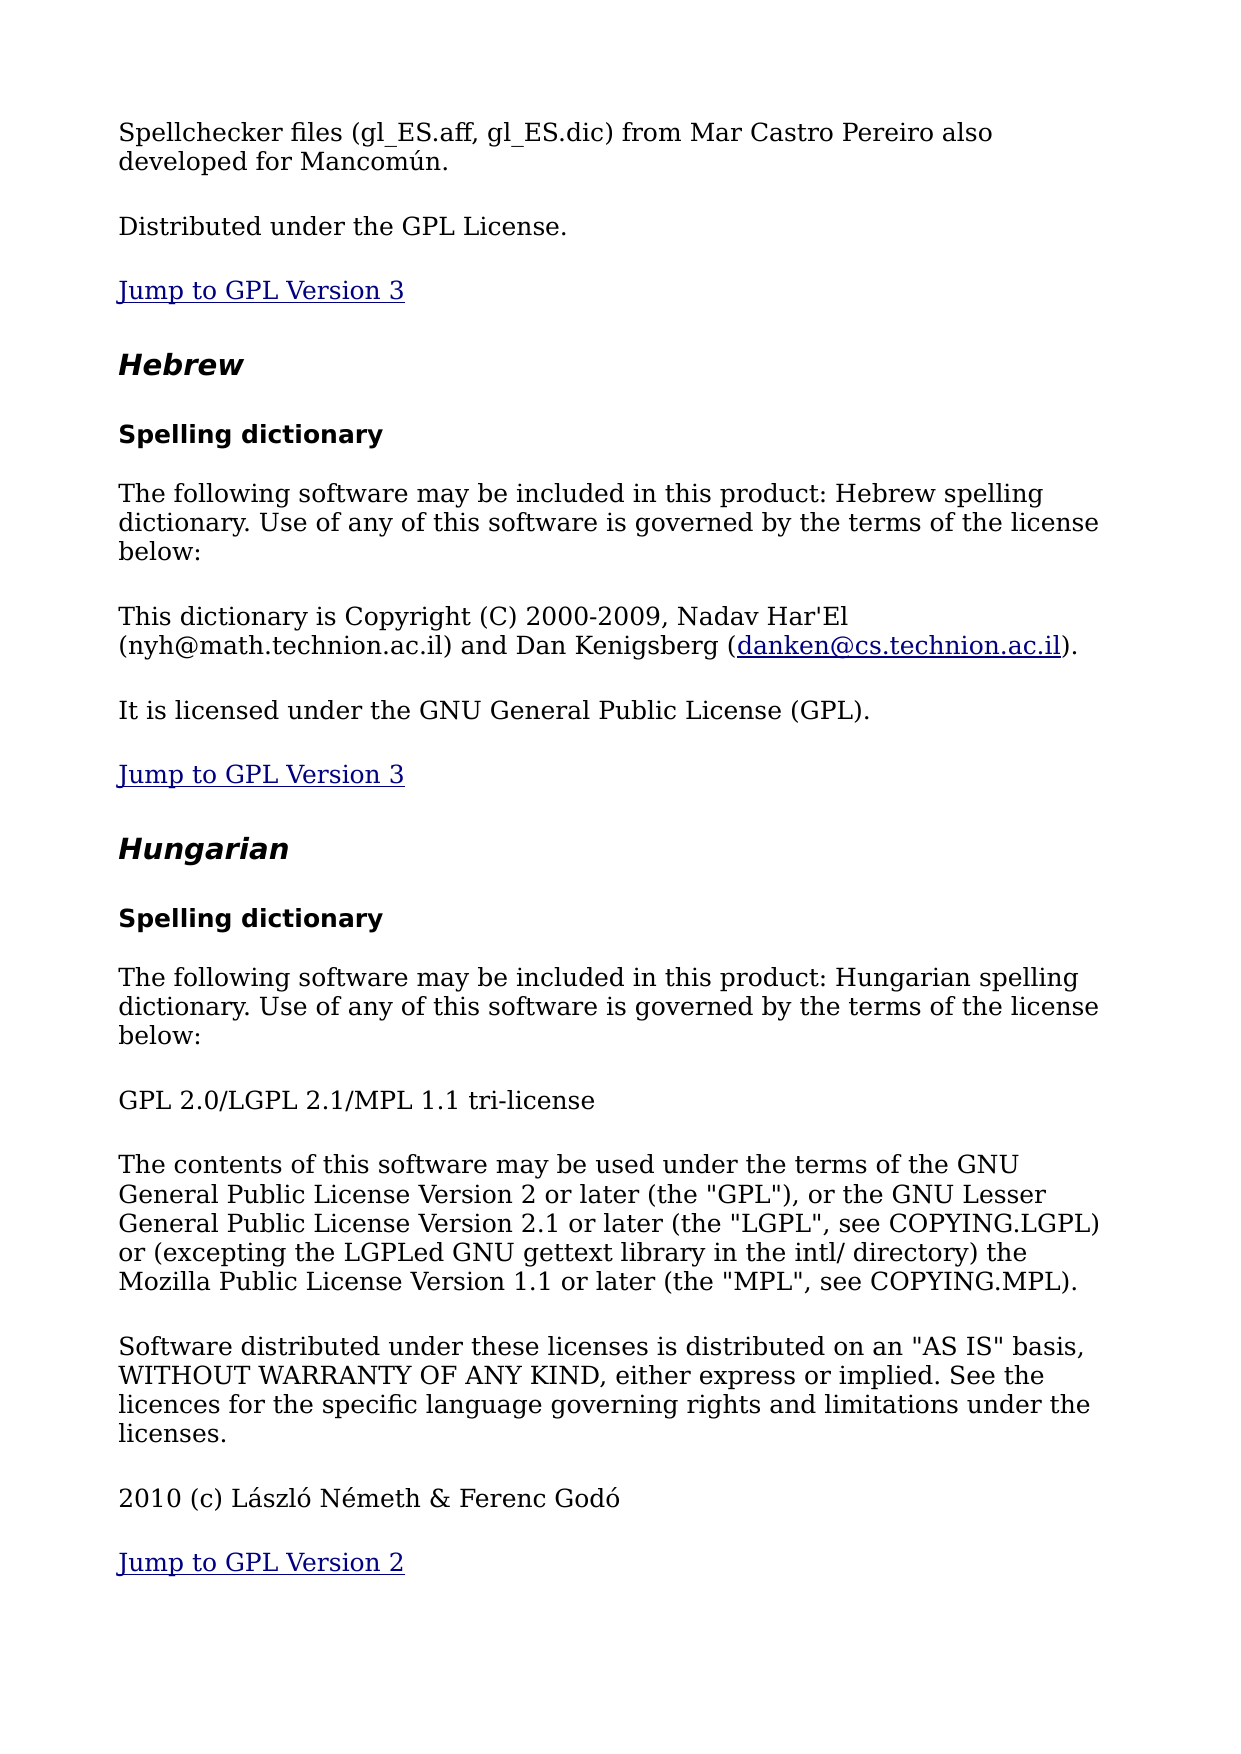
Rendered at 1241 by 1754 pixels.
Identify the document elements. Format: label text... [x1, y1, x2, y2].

subtitle Spelling dictionary [118, 420, 1122, 449]
text The following software may be included in this product: Hebrew spelling dictionary. Use of any of this software is governed by the terms of the license below: [118, 479, 1122, 567]
text Jump to GPL Version 3 [118, 276, 1122, 306]
text 2010 (c) László Németh & Ferenc Godó [118, 1484, 1122, 1513]
text GPL 2.0/LGPL 2.1/MPL 1.1 tri-license [118, 1086, 1122, 1115]
text Jump to GPL Version 3 [118, 760, 1122, 789]
text The contents of this software may be used under the terms of the GNU General Public License Version 2 or later (the "GPL"), or the GNU Lesser General Public License Version 2.1 or later (the "LGPL", see COPYING.LGPL) or (excepting the LGPLed GNU gettext library in the intl/ directory) the Mozilla Public License Version 1.1 or later (the "MPL", see COPYING.MPL). [118, 1151, 1122, 1296]
subtitle Hebrew [118, 348, 1122, 382]
text Jump to GPL Version 2 [118, 1548, 1122, 1578]
subtitle Hungarian [118, 832, 1122, 866]
text Spellchecker files (gl_ES.aff, gl_ES.dic) from Mar Castro Pereiro also developed for Mancomún. [118, 118, 1122, 176]
text Software distributed under these licenses is distributed on an "AS IS" basis, WITHOUT WARRANTY OF ANY KIND, either express or implied. See the licences for the specific language governing rights and limitations under the licenses. [118, 1332, 1122, 1448]
text The following software may be included in this product: Hungarian spelling dictionary. Use of any of this software is governed by the terms of the license below: [118, 963, 1122, 1051]
text Distributed under the GPL License. [118, 212, 1122, 241]
text This dictionary is Copyright (C) 2000-2009, Nadav Har'El (nyh@math.technion.ac.il) and Dan Kenigsberg (danken@cs.technion.ac.il). [118, 602, 1122, 660]
subtitle Spelling dictionary [118, 904, 1122, 933]
text It is licensed under the GNU General Public License (GPL). [118, 696, 1122, 725]
